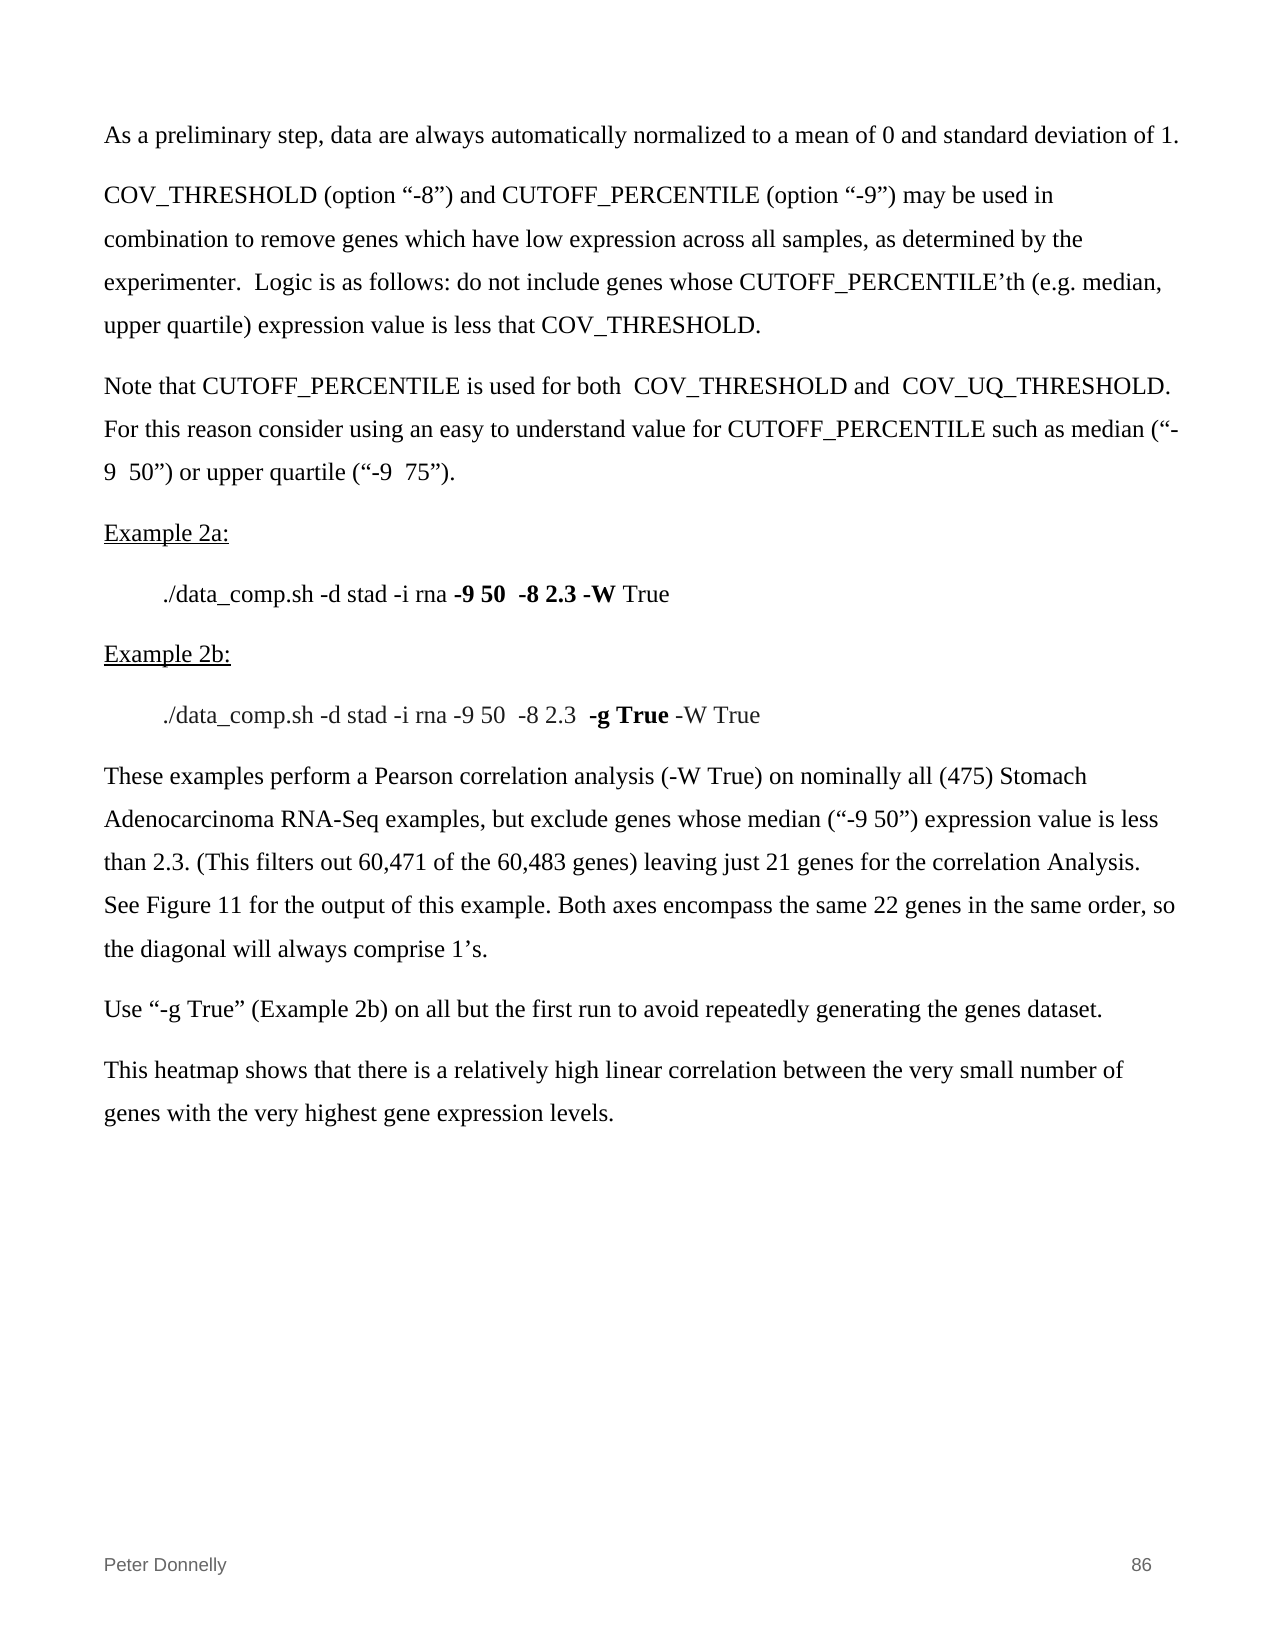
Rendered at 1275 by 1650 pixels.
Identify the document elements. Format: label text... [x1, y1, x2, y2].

text ./data_comp.sh -d stad -i rna -9 50 -8 2.3 -W True [162, 579, 1181, 607]
text Example 2b: [103, 639, 1181, 668]
text Example 2a: [103, 518, 1181, 547]
text As a preliminary step, data are always automatically normalized to a mean of 0 and standard deviation of 1. [103, 120, 1181, 148]
text Use “-g True” (Example 2b) on all but the first run to avoid repeatedly generating the genes dataset. [103, 994, 1181, 1023]
text COV_THRESHOLD (option “-8”) and CUTOFF_PERCENTILE (option “-9”) may be used in combination to remove genes which have low expression across all samples, as determined by the experimenter. Logic is as follows: do not include genes whose CUTOFF_PERCENTILE’th (e.g. median, upper quartile) expression value is less that COV_THRESHOLD. [103, 181, 1181, 339]
text This heatmap shows that there is a relatively high linear correlation between the very small number of genes with the very highest gene expression levels. [103, 1055, 1181, 1127]
text ./data_comp.sh -d stad -i rna -9 50 -8 2.3 -g True -W True [162, 700, 1181, 729]
text These examples perform a Pearson correlation analysis (-W True) on nominally all (475) Stomach Adenocarcinoma RNA-Seq examples, but exclude genes whose median (“-9 50”) expression value is less than 2.3. (This filters out 60,471 of the 60,483 genes) leaving just 21 genes for the correlation Analysis. See Figure 11 for the output of this example. Both axes encompass the same 22 genes in the same order, so the diagonal will always comprise 1’s. [103, 761, 1181, 962]
text Note that CUTOFF_PERCENTILE is used for both COV_THRESHOLD and COV_UQ_THRESHOLD. For this reason consider using an easy to understand value for CUTOFF_PERCENTILE such as median (“-9 50”) or upper quartile (“-9 75”). [103, 371, 1181, 486]
